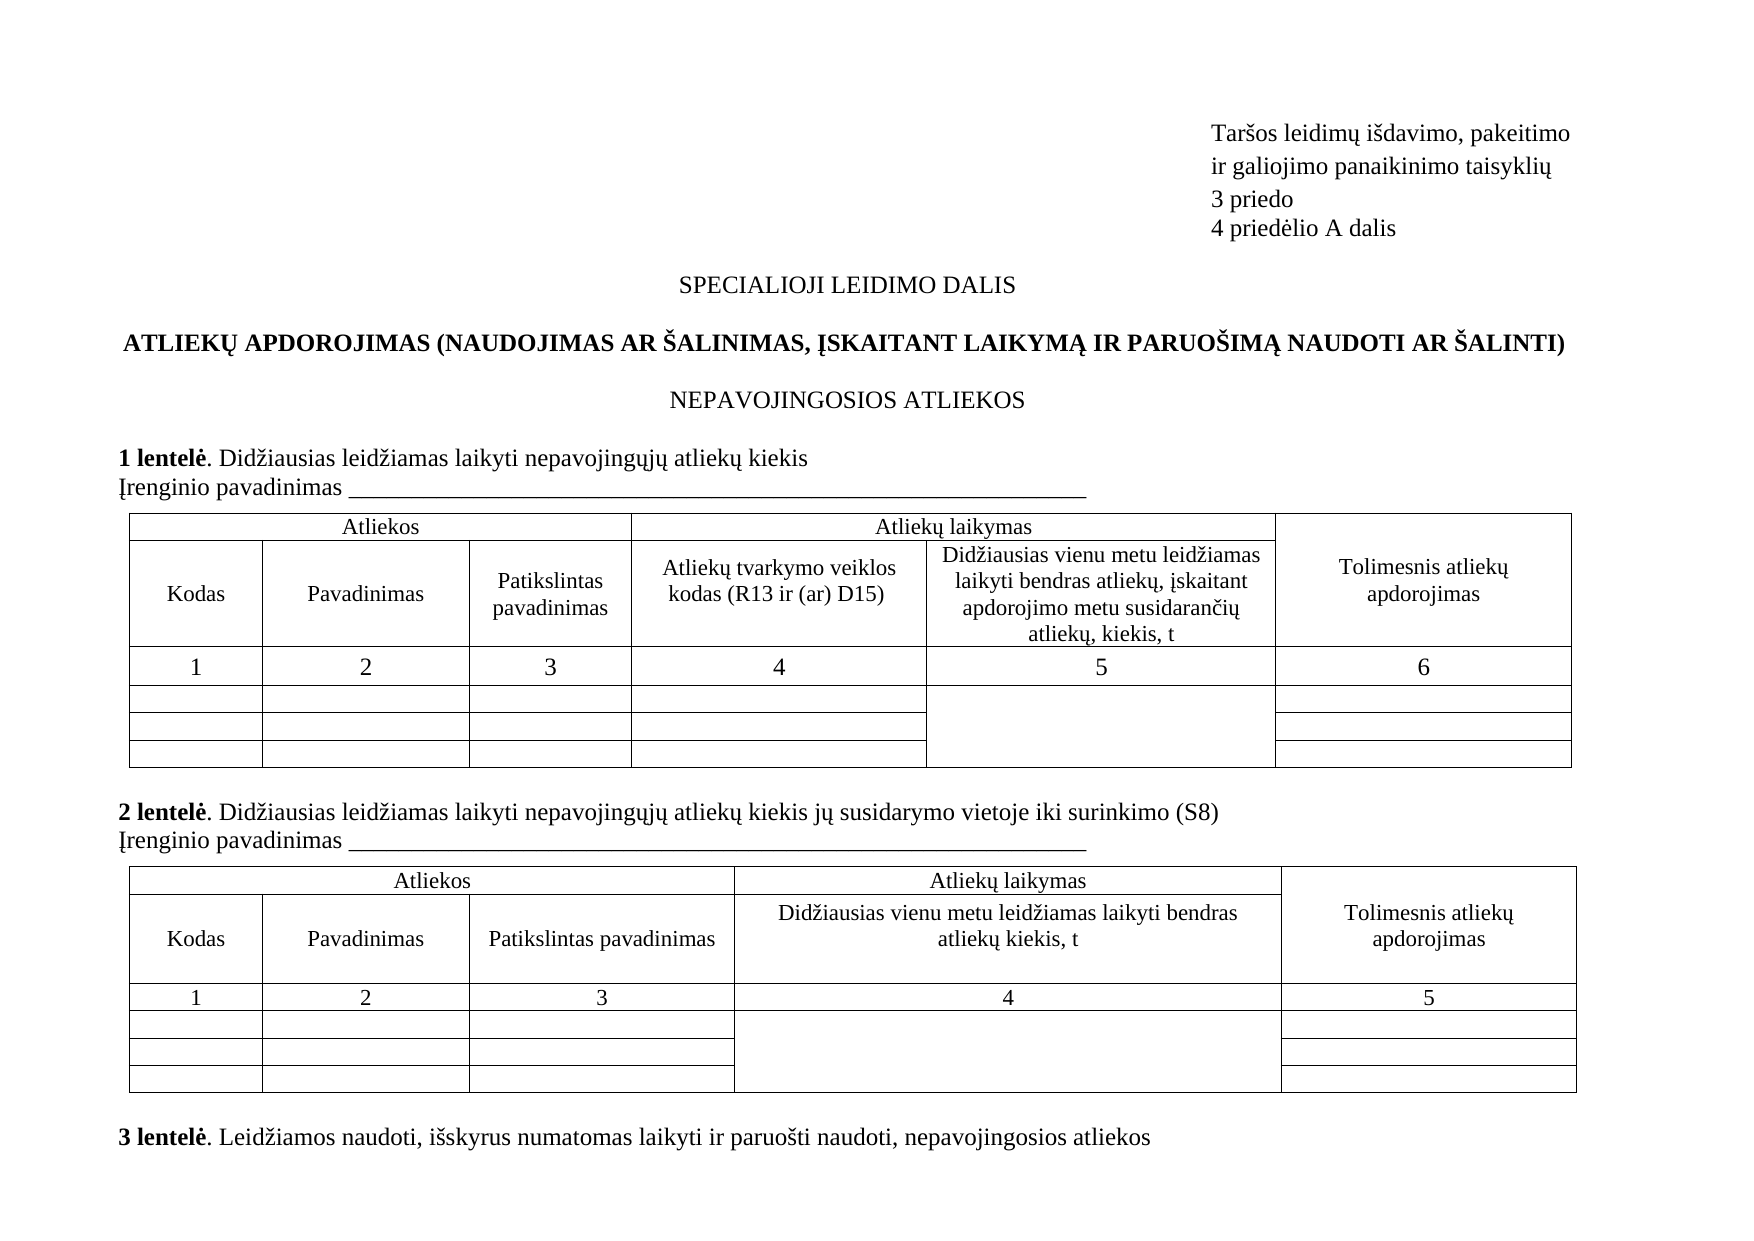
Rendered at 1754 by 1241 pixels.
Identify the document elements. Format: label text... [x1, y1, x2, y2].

table_cell [470, 741, 631, 767]
table_cell Atliekų tvarkymo veiklos kodas (R13 ir (ar) D15) [632, 541, 926, 646]
text ir galiojimo panaikinimo taisyklių [118, 151, 1577, 180]
table_cell [263, 1066, 469, 1092]
text 1 lentelė. Didžiausias leidžiamas laikyti nepavojingųjų atliekų kiekis [118, 443, 1577, 472]
table_cell [263, 1011, 469, 1037]
table_cell Kodas [130, 895, 262, 983]
table_header Tolimesnis atliekų apdorojimas [1276, 514, 1571, 646]
table_cell [1282, 1011, 1576, 1037]
table_cell [632, 686, 926, 712]
table_cell [632, 713, 926, 739]
table_cell 3 [470, 984, 734, 1010]
table_cell 5 [1282, 984, 1576, 1010]
table_cell Patikslintas pavadinimas [470, 895, 734, 983]
table_cell 1 [130, 647, 262, 685]
table_cell 3 [470, 647, 631, 685]
table_cell Pavadinimas [263, 541, 469, 646]
table_cell [927, 686, 1275, 767]
table_cell [735, 1011, 1281, 1092]
text 3 lentelė. Leidžiamos naudoti, išskyrus numatomas laikyti ir paruošti naudoti, nepavojingosios atliekos [118, 1122, 1577, 1151]
table_cell [263, 686, 469, 712]
table_cell [130, 741, 262, 767]
table_cell [130, 713, 262, 739]
table_cell [470, 686, 631, 712]
table_cell 4 [632, 647, 926, 685]
text 3 priedo [118, 184, 1577, 213]
table_cell [470, 1011, 734, 1037]
text Taršos leidimų išdavimo, pakeitimo [118, 118, 1577, 147]
table_cell Didžiausias vienu metu leidžiamas laikyti bendras atliekų kiekis, t [735, 895, 1281, 983]
table_cell [130, 686, 262, 712]
table_cell [263, 1039, 469, 1065]
table_cell [130, 1011, 262, 1037]
table_cell [1276, 686, 1571, 712]
table_cell Kodas [130, 541, 262, 646]
table_cell [470, 713, 631, 739]
text 4 priedėlio A dalis [118, 213, 1577, 242]
table_cell [632, 741, 926, 767]
text ATLIEKŲ APDOROJIMAS (NAUDOJIMAS AR ŠALINIMAS, ĮSKAITANT LAIKYMĄ IR PARUOŠIMĄ NAUDOTI AR ŠALINTI) [118, 328, 1577, 357]
table_cell 1 [130, 984, 262, 1010]
text Įrenginio pavadinimas  [118, 825, 1577, 854]
table_header Atliekos [130, 867, 734, 893]
table_header Tolimesnis atliekų apdorojimas [1282, 867, 1576, 983]
table_cell [263, 713, 469, 739]
table_cell [130, 1066, 262, 1092]
table_cell [1282, 1039, 1576, 1065]
table_cell [263, 741, 469, 767]
table_cell [1276, 741, 1571, 767]
table_cell 2 [263, 647, 469, 685]
table_header Atliekos [130, 514, 631, 540]
table_cell Pavadinimas [263, 895, 469, 983]
table_cell 6 [1276, 647, 1571, 685]
table_header Atliekų laikymas [735, 867, 1281, 893]
text SPECIALIOJI LEIDIMO DALIS [118, 270, 1577, 299]
text 2 lentelė. Didžiausias leidžiamas laikyti nepavojingųjų atliekų kiekis jų susidarymo vietoje iki surinkimo (S8) [118, 797, 1577, 825]
table_cell [1282, 1066, 1576, 1092]
table_header Atliekų laikymas [632, 514, 1275, 540]
table_cell 4 [735, 984, 1281, 1010]
table_cell Didžiausias vienu metu leidžiamas laikyti bendras atliekų, įskaitant apdorojimo metu susidarančių atliekų, kiekis, t [927, 541, 1275, 646]
table_cell Patikslintas pavadinimas [470, 541, 631, 646]
text Įrenginio pavadinimas  [118, 472, 1577, 500]
table_cell 2 [263, 984, 469, 1010]
text NEPAVOJINGOSIOS ATLIEKOS [118, 385, 1577, 414]
table_cell [130, 1039, 262, 1065]
table_cell [470, 1039, 734, 1065]
table_cell [1276, 713, 1571, 739]
table_cell 5 [927, 647, 1275, 685]
table_cell [470, 1066, 734, 1092]
